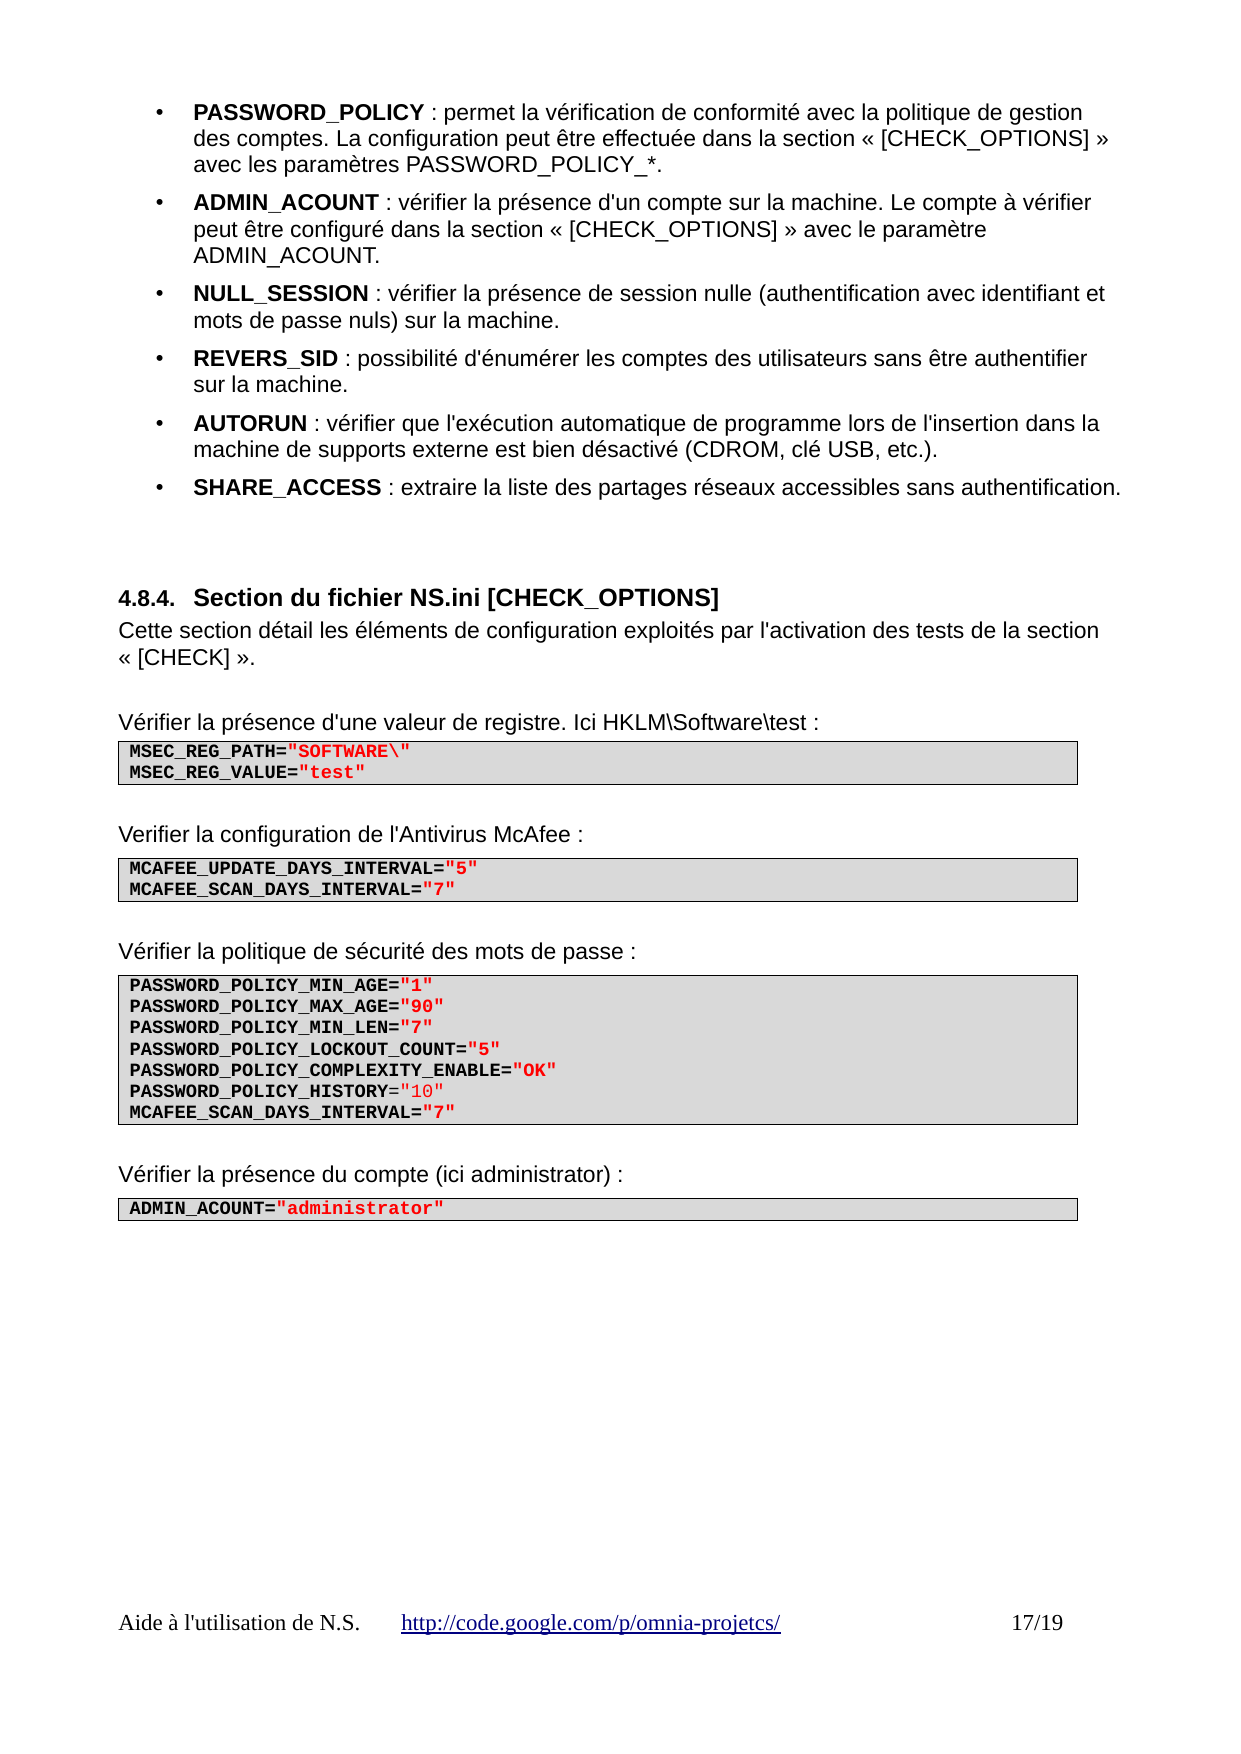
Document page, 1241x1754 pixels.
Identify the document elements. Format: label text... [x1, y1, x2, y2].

text Cette section détail les éléments de configuration exploités par l'activation des tests de la section « [CHECK] ». [118, 617, 1122, 670]
list AUTORUN : vérifier que l'exécution automatique de programme lors de l'insertion dans la machine de supports externe est bien désactivé (CDROM, clé USB, etc.). [156, 409, 1122, 462]
text Vérifier la présence d'une valeur de registre. Ici HKLM\Software\test : [118, 708, 1122, 735]
table_header MSEC_REG_PATH="SOFTWARE\" MSEC_REG_VALUE="test" [119, 742, 1077, 784]
list PASSWORD_POLICY : permet la vérification de conformité avec la politique de gestion des comptes. La configuration peut être effectuée dans la section « [CHECK_OPTIONS] » avec les paramètres PASSWORD_POLICY_*. [156, 98, 1122, 177]
list ADMIN_ACOUNT : vérifier la présence d'un compte sur la machine. Le compte à vérifier peut être configuré dans la section « [CHECK_OPTIONS] » avec le paramètre ADMIN_ACOUNT. [156, 189, 1122, 268]
list NULL_SESSION : vérifier la présence de session nulle (authentification avec identifiant et mots de passe nuls) sur la machine. [156, 280, 1122, 333]
text Vérifier la présence du compte (ici administrator) : [118, 1161, 1122, 1188]
text Verifier la configuration de l'Antivirus McAfee : [118, 821, 1122, 848]
table_header PASSWORD_POLICY_MIN_AGE="1" PASSWORD_POLICY_MAX_AGE="90" PASSWORD_POLICY_MIN_LEN="7" PASSWORD_POLICY_LOCKOUT_COUNT="5" PASSWORD_POLICY_COMPLEXITY_ENABLE="OK" PASSWORD_POLICY_HISTORY="10" MCAFEE_SCAN_DAYS_INTERVAL="7" [119, 976, 1077, 1124]
list REVERS_SID : possibilité d'énumérer les comptes des utilisateurs sans être authentifier sur la machine. [156, 345, 1122, 398]
text Vérifier la politique de sécurité des mots de passe : [118, 938, 1122, 965]
table_header MCAFEE_UPDATE_DAYS_INTERVAL="5" MCAFEE_SCAN_DAYS_INTERVAL="7" [119, 859, 1077, 901]
list SHARE_ACCESS : extraire la liste des partages réseaux accessibles sans authentification. [156, 474, 1122, 500]
subtitle Section du fichier NS.ini [CHECK_OPTIONS] [118, 583, 1122, 612]
table_header ADMIN_ACOUNT="administrator" [119, 1199, 1077, 1220]
